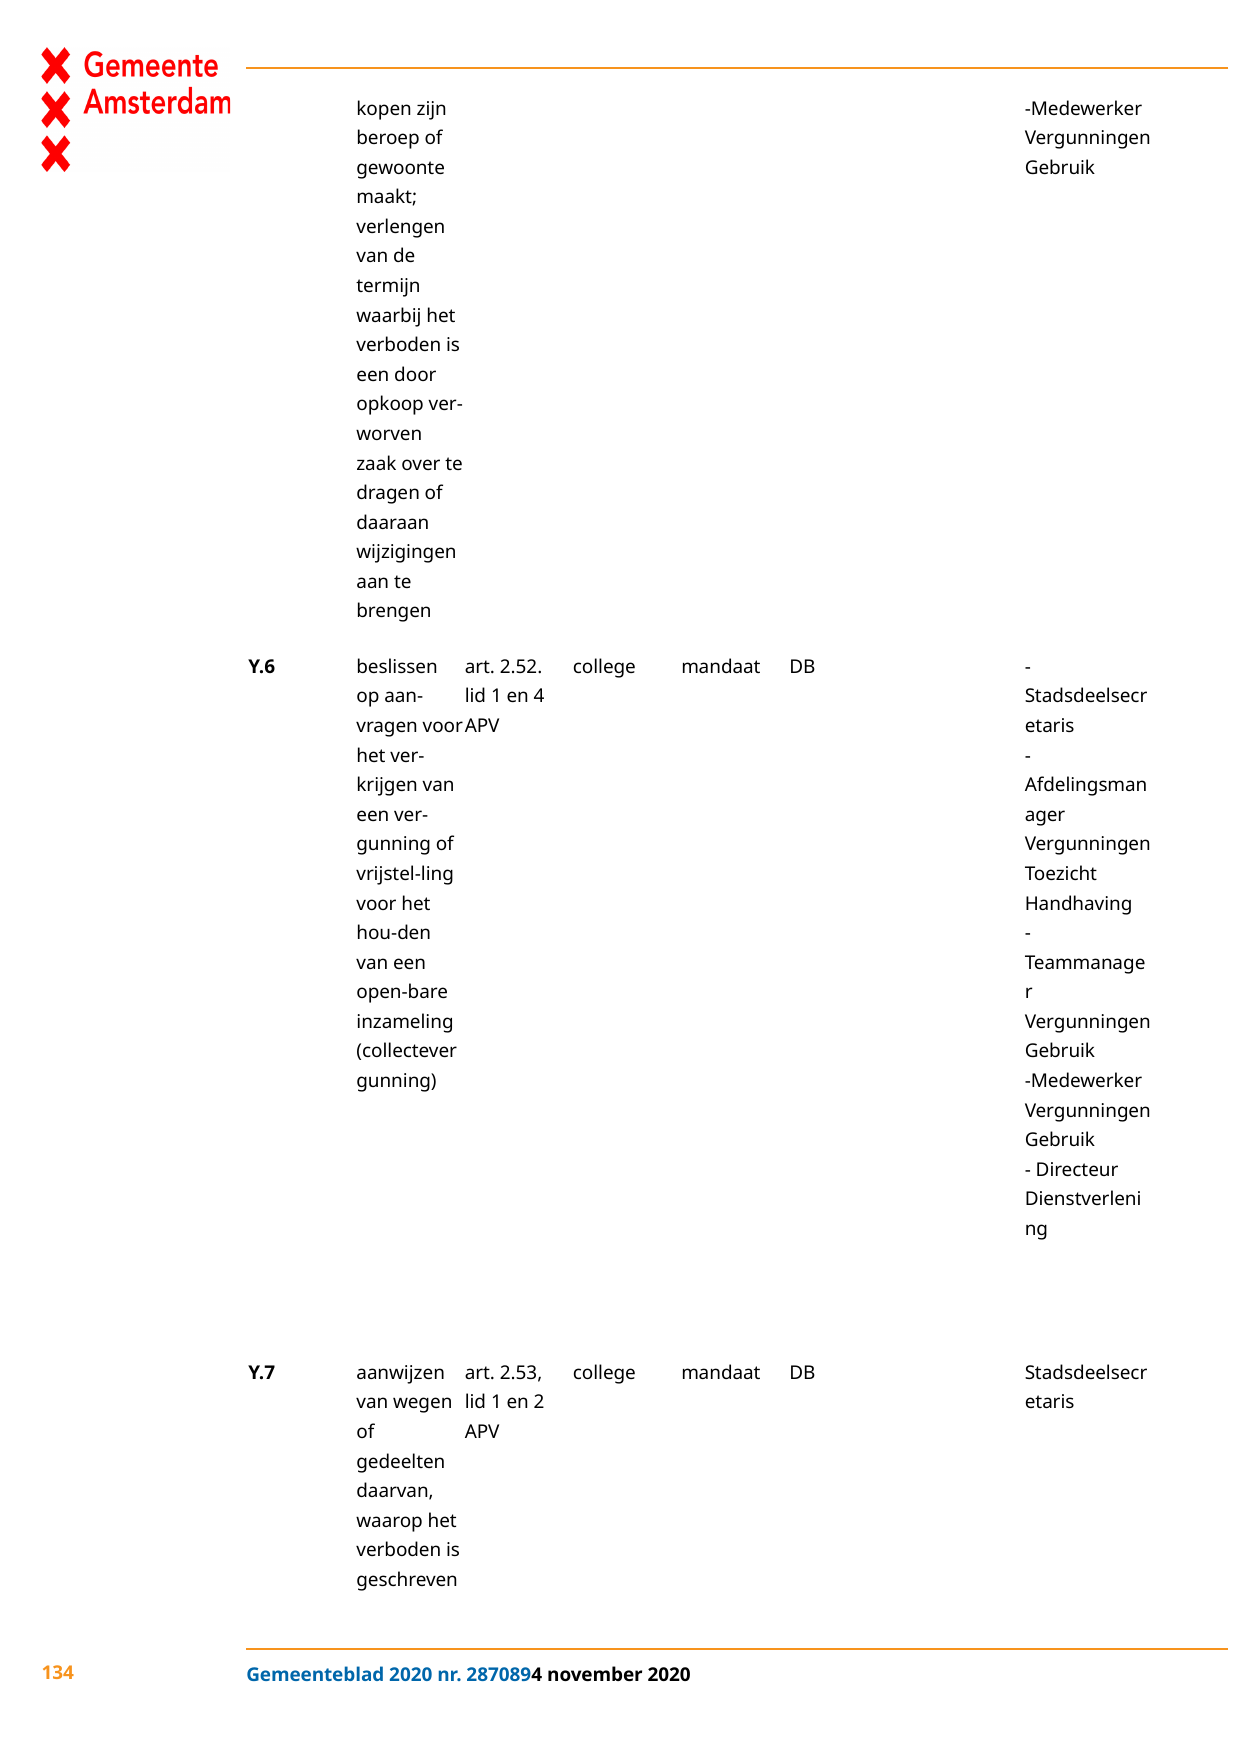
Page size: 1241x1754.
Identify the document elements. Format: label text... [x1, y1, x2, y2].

table_cell beslissen op aan-vragen voor het ver-krijgen van een ver-gunning of vrijstel-ling voor het hou-den van een open-bare inzameling (collectevergunning) [356, 624, 464, 1241]
table_cell aanwijzen van wegen of gedeelten daarvan, waarop het verboden is geschreven [356, 1241, 464, 1592]
picture [41, 47, 231, 172]
table_cell -Medewerker Vergunningen Gebruik [1025, 95, 1152, 623]
table_cell Stadsdeelsecretaris [1025, 1241, 1152, 1592]
table_cell mandaat [681, 1241, 789, 1592]
table_cell [573, 95, 681, 623]
table_cell [248, 95, 356, 623]
table_cell [898, 95, 1024, 623]
table_cell DB [789, 624, 897, 1241]
table_cell [898, 624, 1024, 1241]
table_cell - Stadsdeelsecretaris - Afdelingsmanager Vergunningen Toezicht Handhaving -Teammanager Vergunningen Gebruik -Medewerker Vergunningen Gebruik - Directeur Dienstverlening [1025, 624, 1152, 1241]
table_cell mandaat [681, 624, 789, 1241]
table_cell kopen zijn beroep of gewoonte maakt; verlengen van de termijn waarbij het verboden is een door opkoop ver-worven zaak over te dragen of daaraan wijzigingen aan te brengen [356, 95, 464, 623]
table_cell [681, 95, 789, 623]
table_cell art. 2.52. lid 1 en 4 APV [465, 624, 573, 1241]
table_cell DB [789, 1241, 897, 1592]
table_cell Y.7 [248, 1241, 356, 1592]
table_cell [789, 95, 897, 623]
table_cell [898, 1241, 1024, 1592]
table_cell college [573, 1241, 681, 1592]
table_cell college [573, 624, 681, 1241]
table_cell art. 2.53, lid 1 en 2 APV [465, 1241, 573, 1592]
table_cell Y.6 [248, 624, 356, 1241]
table_cell [465, 95, 573, 623]
